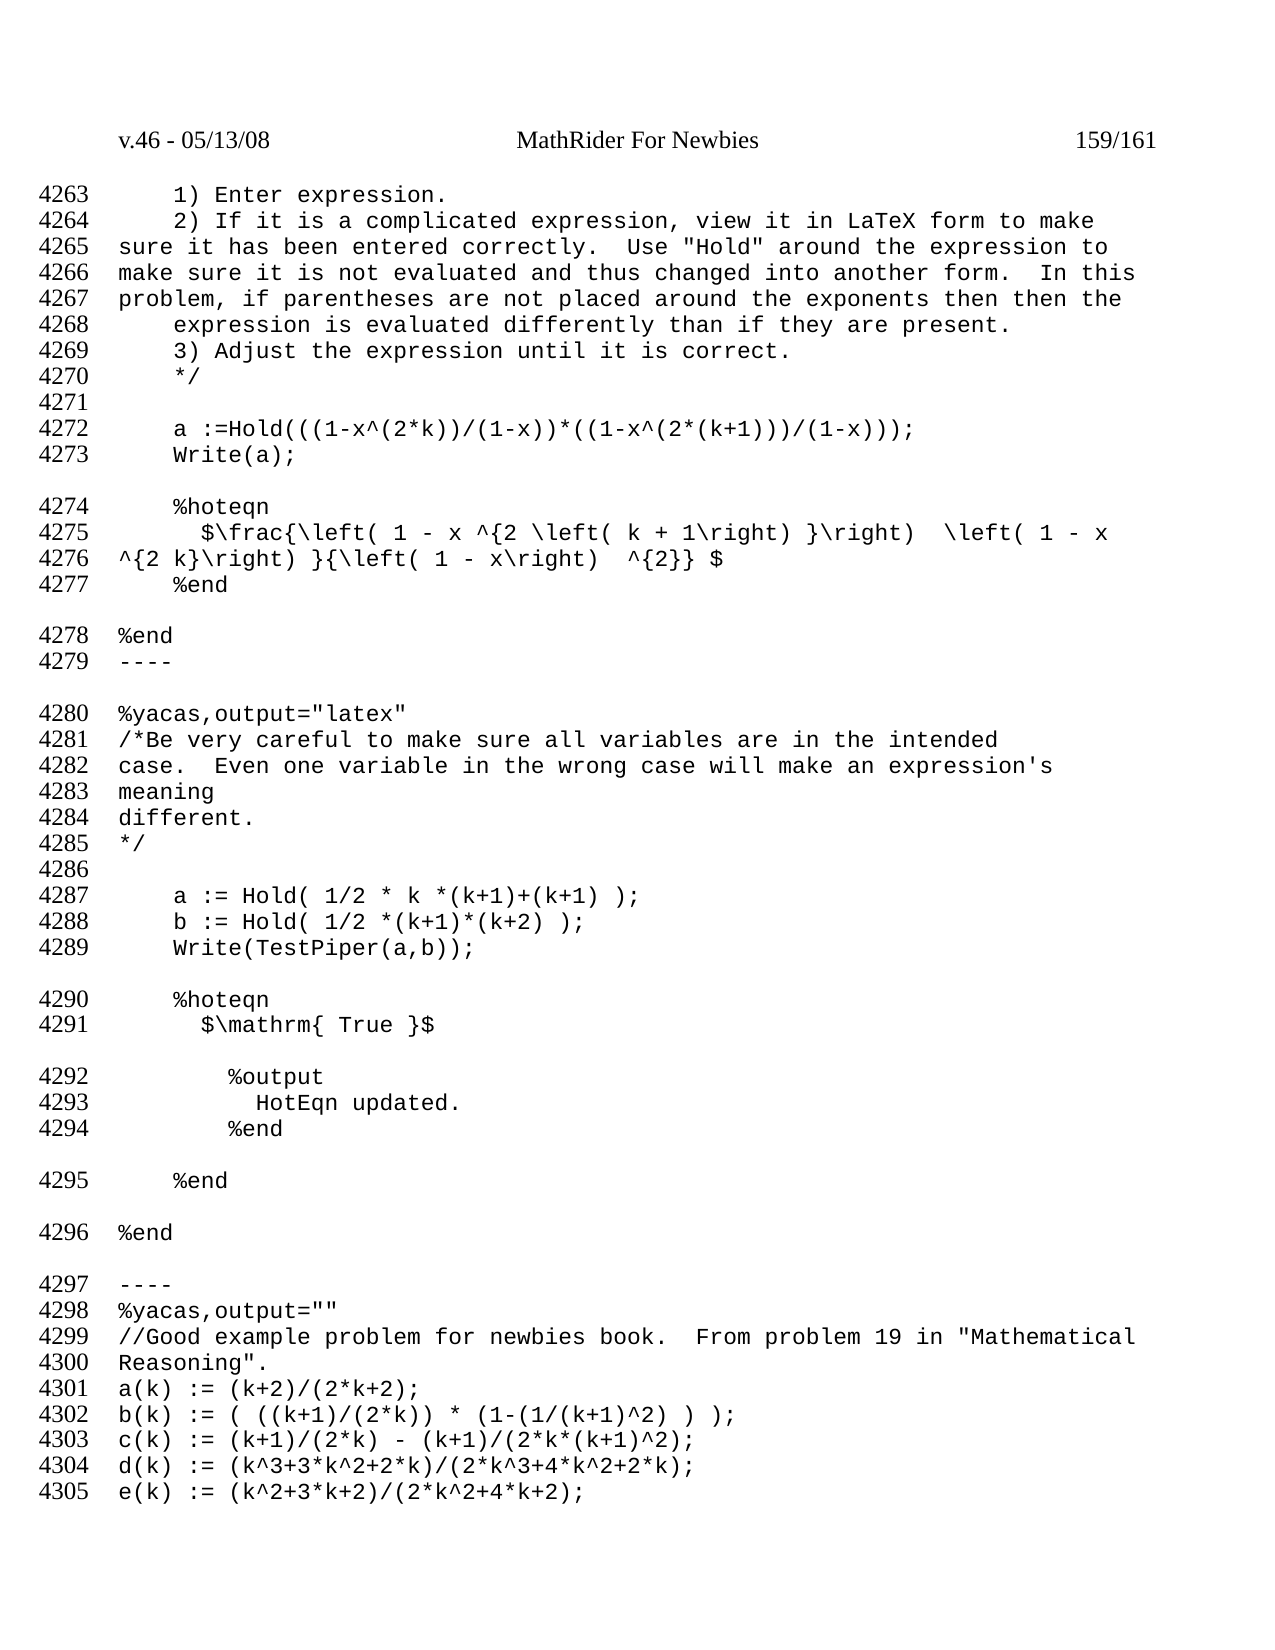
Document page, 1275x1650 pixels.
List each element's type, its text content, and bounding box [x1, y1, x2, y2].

text e(k) := (k^2+3*k+2)/(2*k^2+4*k+2); [118, 1481, 1157, 1507]
text %hoteqn [118, 495, 1157, 521]
text expression is evaluated differently than if they are present. [118, 313, 1157, 339]
text $\mathrm{ True }$ [118, 1014, 1157, 1040]
text 1) Enter expression. [118, 184, 1157, 210]
text Write(a); [118, 443, 1157, 469]
text 3) Adjust the expression until it is correct. [118, 339, 1157, 365]
text %output [118, 1066, 1157, 1092]
text %end [118, 1118, 1157, 1143]
text a(k) := (k+2)/(2*k+2); [118, 1377, 1157, 1403]
text a :=Hold(((1-x^(2*k))/(1-x))*((1-x^(2*(k+1)))/(1-x))); [118, 417, 1157, 443]
text 2) If it is a complicated expression, view it in LaTeX form to make sure it has been entered correctly. Use "Hold" around the expression to make sure it is not evaluated and thus changed into another form. In this problem, if parentheses are not placed around the exponents then then the [118, 210, 1157, 313]
text //Good example problem for newbies book. From problem 19 in "Mathematical Reasoning". [118, 1325, 1157, 1377]
text %hoteqn [118, 988, 1157, 1014]
text ---- [118, 1273, 1157, 1299]
text $\frac{\left( 1 - x ^{2 \left( k + 1\right) }\right) \left( 1 - x ^{2 k}\right) }{\left( 1 - x\right) ^{2}} $ [118, 521, 1157, 573]
text a := Hold( 1/2 * k *(k+1)+(k+1) ); [118, 884, 1157, 910]
text */ [118, 365, 1157, 391]
text ---- [118, 651, 1157, 677]
text %yacas,output="" [118, 1299, 1157, 1325]
text case. Even one variable in the wrong case will make an expression's meaning [118, 754, 1157, 806]
text %end [118, 1221, 1157, 1247]
text */ [118, 832, 1157, 858]
text HotEqn updated. [118, 1092, 1157, 1118]
text b := Hold( 1/2 *(k+1)*(k+2) ); [118, 910, 1157, 936]
text %end [118, 1169, 1157, 1195]
text different. [118, 806, 1157, 832]
text %end [118, 573, 1157, 599]
text Write(TestPiper(a,b)); [118, 936, 1157, 962]
text %yacas,output="latex" [118, 703, 1157, 728]
text %end [118, 625, 1157, 651]
text c(k) := (k+1)/(2*k) - (k+1)/(2*k*(k+1)^2); [118, 1429, 1157, 1455]
text /*Be very careful to make sure all variables are in the intended [118, 728, 1157, 754]
text b(k) := ( ((k+1)/(2*k)) * (1-(1/(k+1)^2) ) ); [118, 1403, 1157, 1429]
text d(k) := (k^3+3*k^2+2*k)/(2*k^3+4*k^2+2*k); [118, 1455, 1157, 1481]
